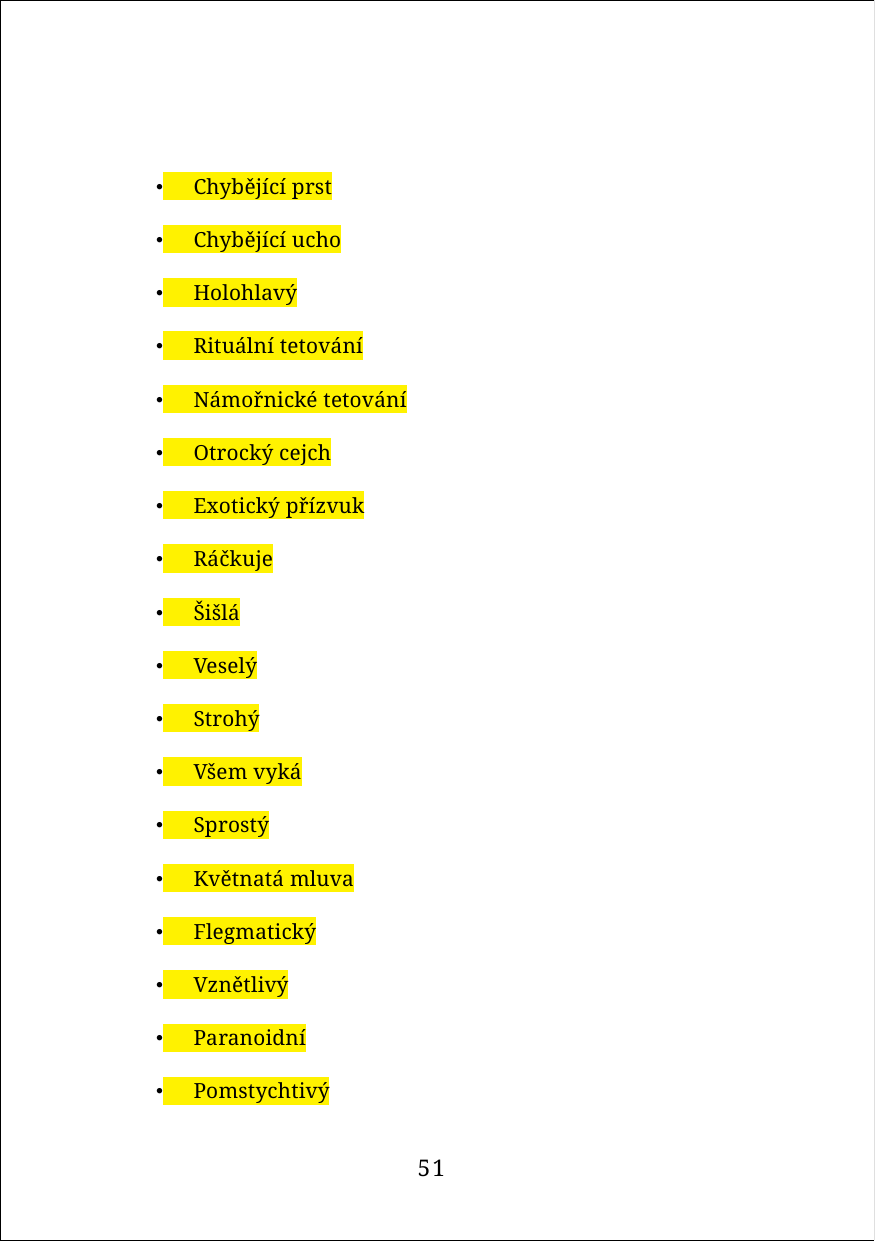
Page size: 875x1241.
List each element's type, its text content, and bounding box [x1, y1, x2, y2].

list Všem vyká [156, 757, 756, 786]
list Ráčkuje [156, 544, 756, 573]
list Chybějící prst [156, 172, 756, 200]
list Exotický přízvuk [156, 491, 756, 519]
list Otrocký cejch [156, 438, 756, 466]
list Rituální tetování [156, 331, 756, 360]
list Veselý [156, 651, 756, 679]
list Chybějící ucho [156, 225, 756, 253]
list Námořnické tetování [156, 385, 756, 413]
list Flegmatický [156, 917, 756, 945]
list Šišlá [156, 598, 756, 626]
list Strohý [156, 704, 756, 732]
list Pomstychtivý [156, 1077, 756, 1105]
list Vznětlivý [156, 970, 756, 999]
list Květnatá mluva [156, 864, 756, 892]
list Paranoidní [156, 1023, 756, 1052]
list Holohlavý [156, 278, 756, 307]
list Sprostý [156, 811, 756, 839]
